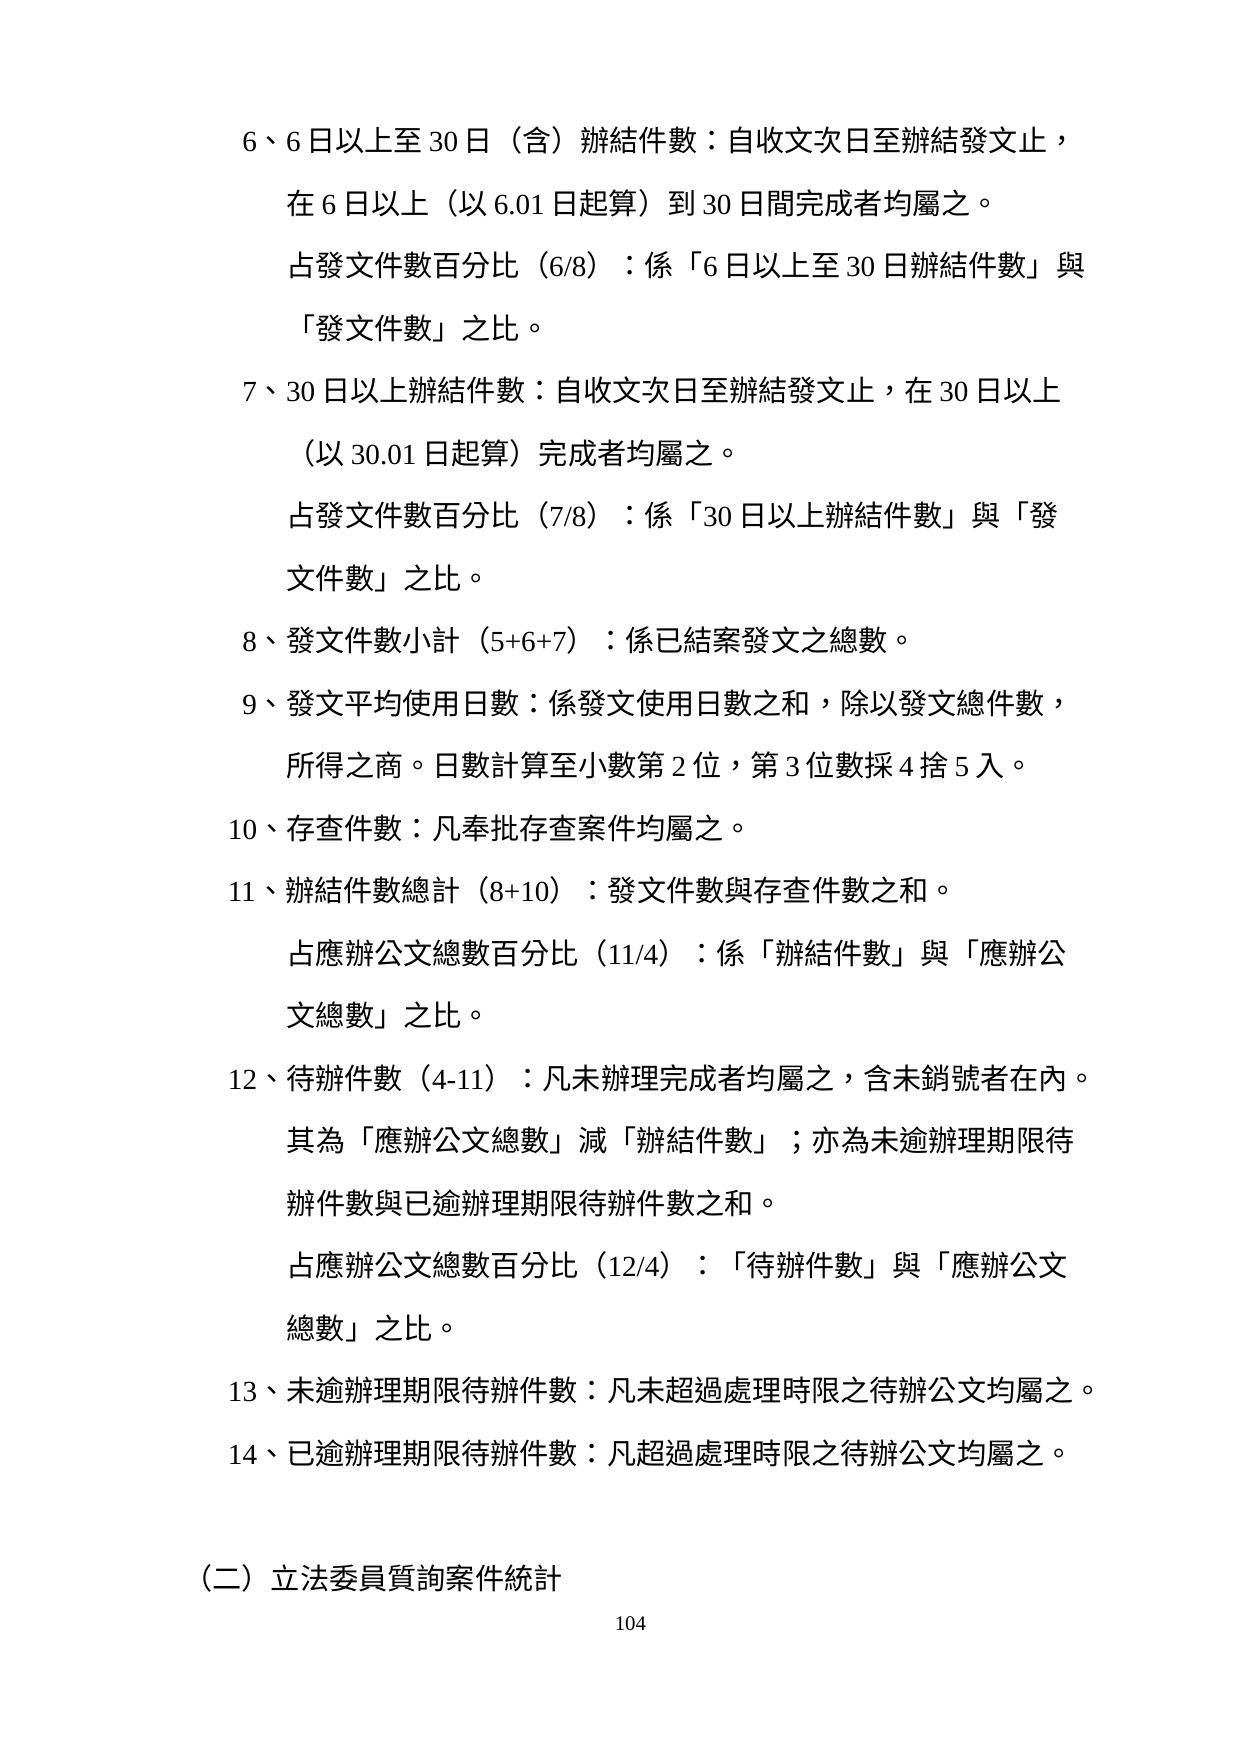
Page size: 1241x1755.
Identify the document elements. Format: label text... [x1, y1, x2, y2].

text 6、6日以上至30日（含）辦結件數：自收文次日至辦結發文止，在6日以上（以6.01日起算）到30日間完成者均屬之。 [242, 97, 1087, 222]
text 7、30日以上辦結件數：自收文次日至辦結發文止，在30日以上（以30.01日起算）完成者均屬之。 [242, 347, 1087, 472]
text 8、發文件數小計（5+6+7）：係已結案發文之總數。 [242, 597, 1087, 660]
text 占發文件數百分比（7/8）：係「30日以上辦結件數」與「發文件數」之比。 [286, 472, 1087, 597]
text 9、發文平均使用日數：係發文使用日數之和，除以發文總件數，所得之商。日數計算至小數第2位，第3位數採4捨5入。 [242, 660, 1087, 785]
text （二）立法委員質詢案件統計 [183, 1535, 1087, 1597]
text 10、存查件數：凡奉批存查案件均屬之。 [228, 785, 1087, 847]
text 12、待辦件數（4-11）：凡未辦理完成者均屬之，含未銷號者在內。其為「應辦公文總數」減「辦結件數」；亦為未逾辦理期限待辦件數與已逾辦理期限待辦件數之和。 [228, 1035, 1087, 1222]
text 占發文件數百分比（6/8）：係「6日以上至30日辦結件數」與「發文件數」之比。 [286, 222, 1087, 347]
text 14、已逾辦理期限待辦件數：凡超過處理時限之待辦公文均屬之。 [228, 1410, 1087, 1472]
text 占應辦公文總數百分比（12/4）：「待辦件數」與「應辦公文總數」之比。 [286, 1222, 1087, 1347]
text 11、辦結件數總計（8+10）：發文件數與存查件數之和。 [228, 847, 1087, 910]
text 占應辦公文總數百分比（11/4）：係「辦結件數」與「應辦公文總數」之比。 [286, 910, 1087, 1035]
text 13、未逾辦理期限待辦件數：凡未超過處理時限之待辦公文均屬之。 [228, 1347, 1087, 1410]
